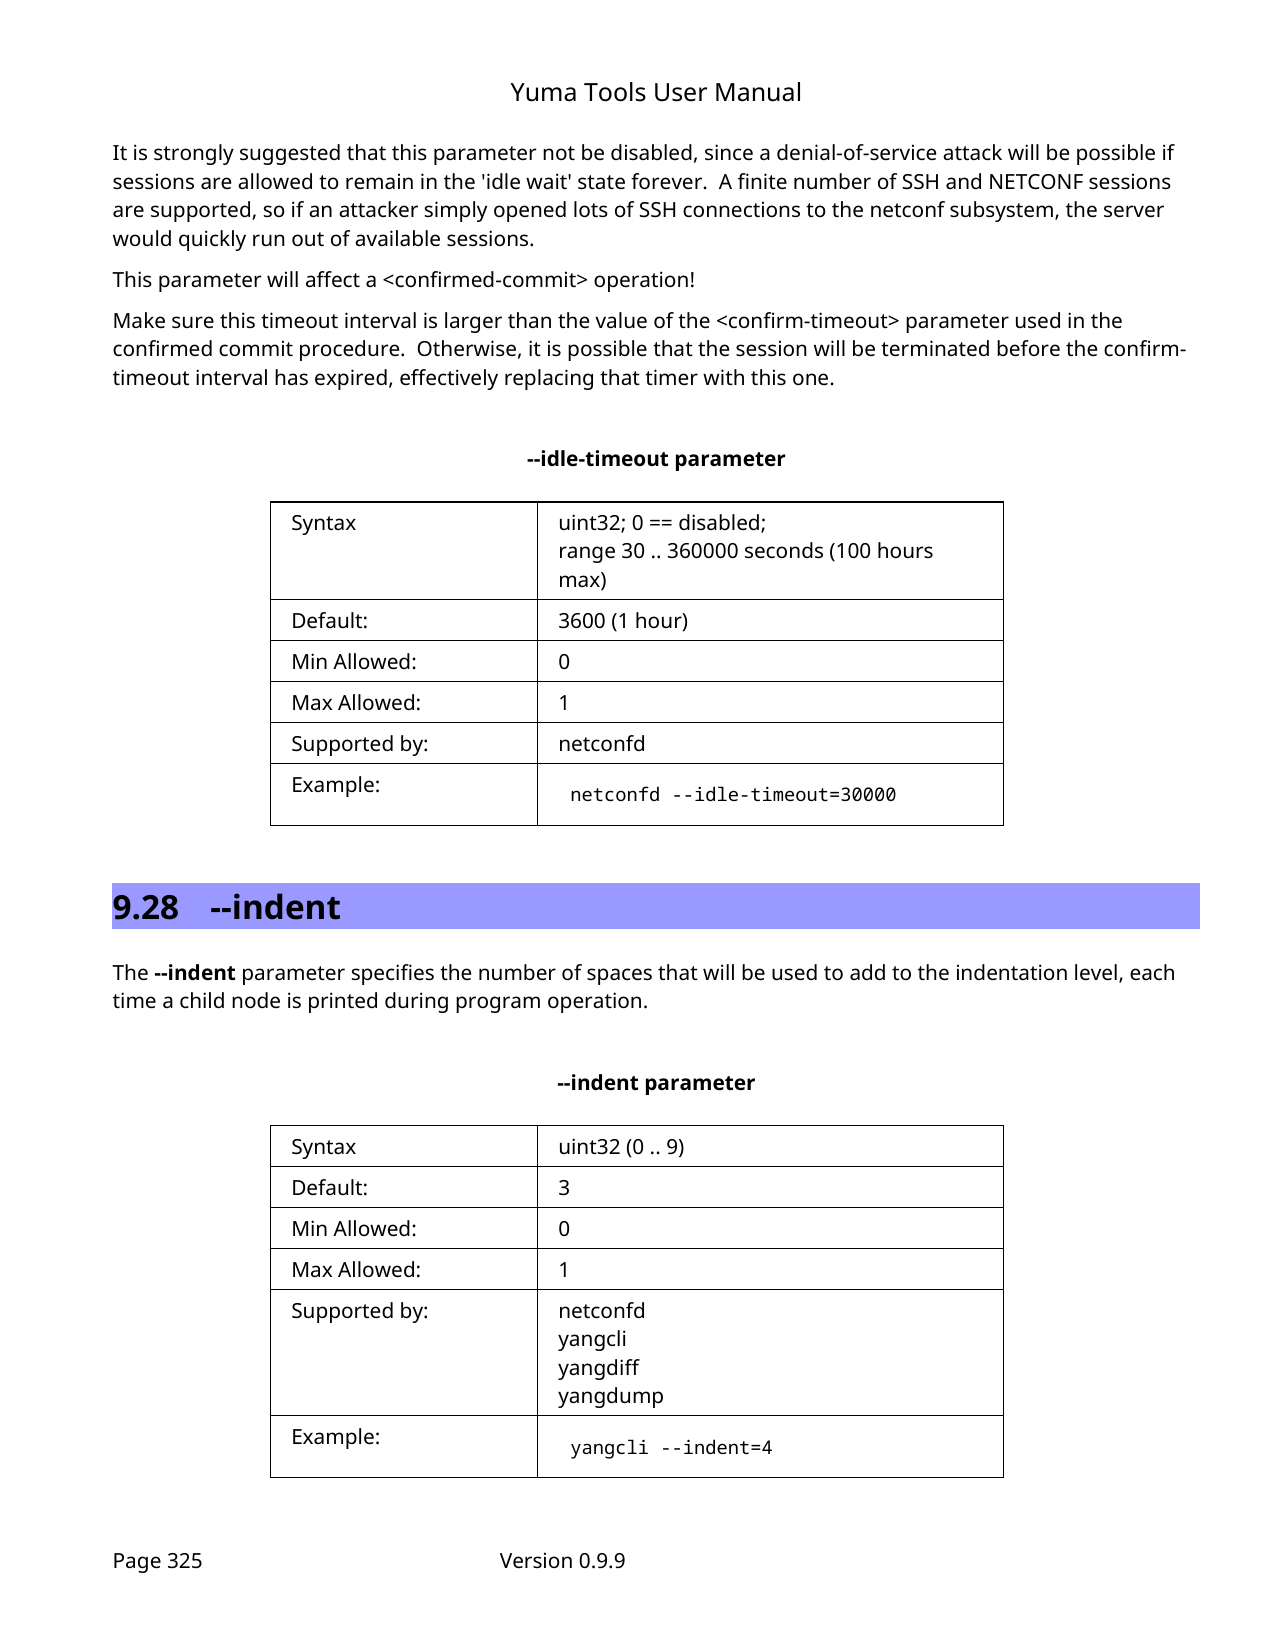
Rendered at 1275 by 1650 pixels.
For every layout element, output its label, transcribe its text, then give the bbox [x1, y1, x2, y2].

table_cell netconfd yangcli yangdiff yangdump [538, 1290, 1003, 1415]
table_cell 0 [538, 641, 1003, 681]
table_cell 3 [538, 1167, 1003, 1207]
text It is strongly suggested that this parameter not be disabled, since a denial-of-service attack will be possible if sessions are allowed to remain in the 'idle wait' state forever. A finite number of SSH and NETCONF sessions are supported, so if an attacker simply opened lots of SSH connections to the netconf subsystem, the server would quickly run out of available sessions. [112, 138, 1200, 252]
table_cell Max Allowed: [271, 1249, 537, 1289]
table_cell 1 [538, 1249, 1003, 1289]
text This parameter will affect a <confirmed-commit> operation! [112, 265, 1200, 293]
table_cell 1 [538, 682, 1003, 722]
table_cell netconfd --idle-timeout=30000 [538, 764, 1003, 825]
table_cell Example: [271, 1416, 537, 1477]
table_cell Supported by: [271, 1290, 537, 1415]
subtitle --idle-timeout parameter [127, 444, 1185, 473]
table_cell yangcli --indent=4 [538, 1416, 1003, 1477]
table_header uint32 (0 .. 9) [538, 1126, 1003, 1166]
table_cell Min Allowed: [271, 1208, 537, 1248]
table_cell Max Allowed: [271, 682, 537, 722]
table_cell Default: [271, 600, 537, 640]
subtitle --indent parameter [127, 1068, 1185, 1097]
text Make sure this timeout interval is larger than the value of the <confirm-timeout> parameter used in the confirmed commit procedure. Otherwise, it is possible that the session will be terminated before the confirm-timeout interval has expired, effectively replacing that timer with this one. [112, 306, 1200, 391]
subtitle --indent [112, 883, 1200, 929]
text The --indent parameter specifies the number of spaces that will be used to add to the indentation level, each time a child node is printed during program operation. [112, 958, 1200, 1015]
table_cell Supported by: [271, 723, 537, 763]
table_cell netconfd [538, 723, 1003, 763]
table_cell Example: [271, 764, 537, 825]
table_header Syntax [271, 1126, 537, 1166]
table_cell Min Allowed: [271, 641, 537, 681]
table_header uint32; 0 == disabled; range 30 .. 360000 seconds (100 hours max) [538, 503, 1003, 599]
table_cell 0 [538, 1208, 1003, 1248]
table_cell 3600 (1 hour) [538, 600, 1003, 640]
table_header Syntax [271, 503, 537, 599]
table_cell Default: [271, 1167, 537, 1207]
